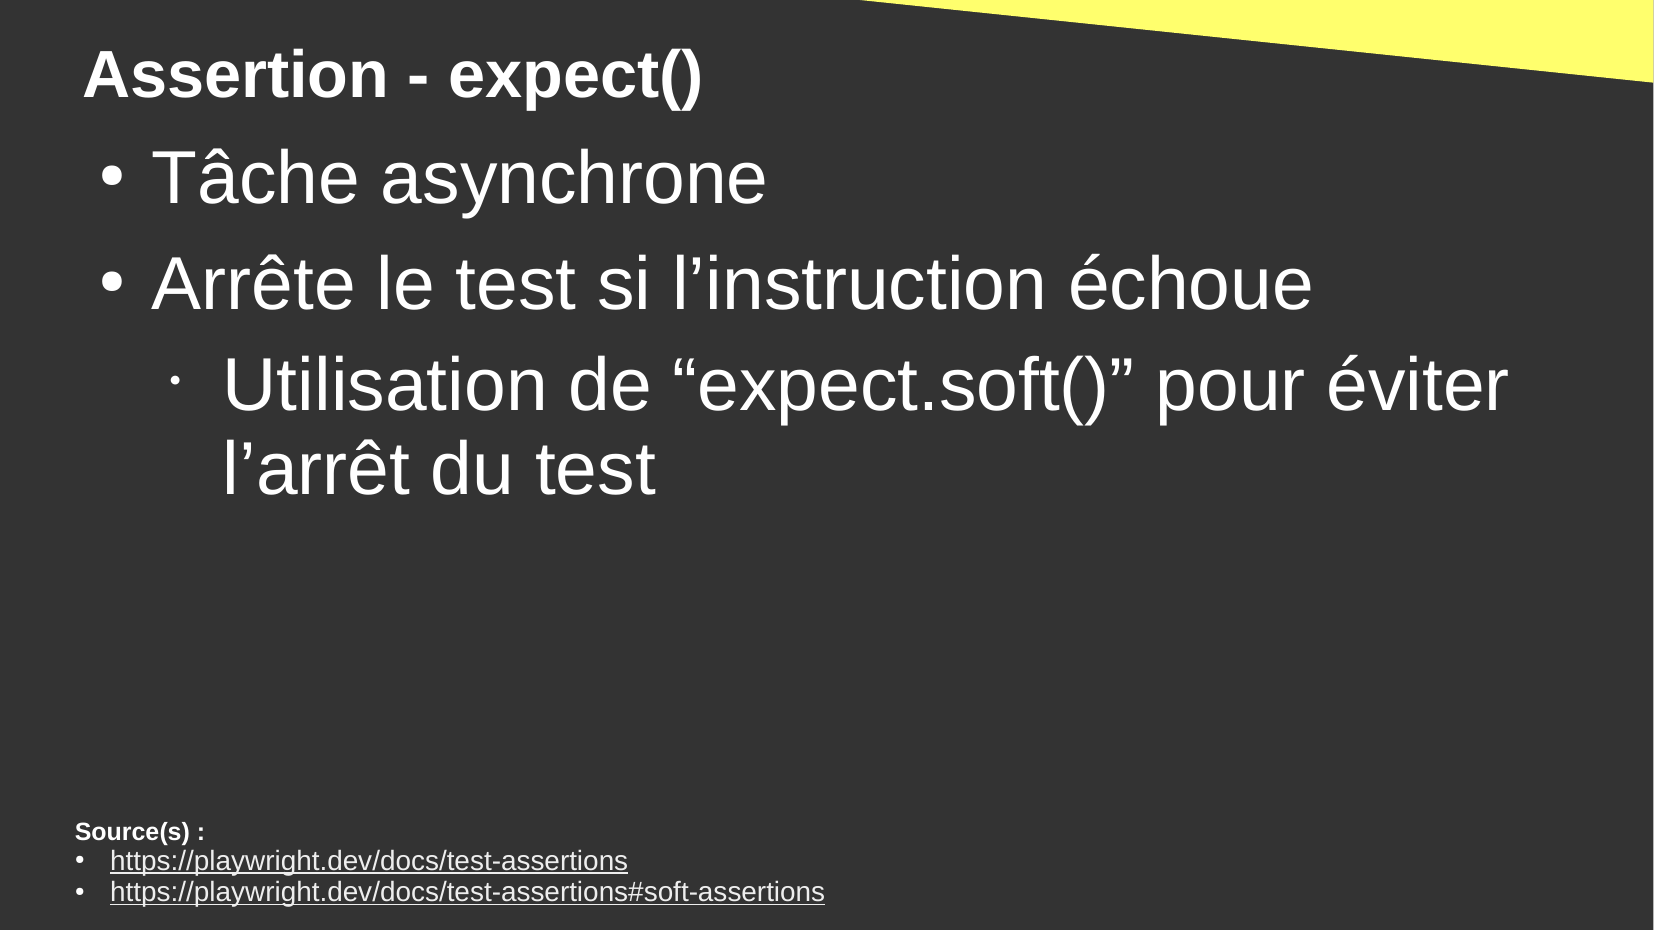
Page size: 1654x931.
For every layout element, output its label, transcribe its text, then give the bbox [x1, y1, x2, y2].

list Tâche asynchrone Arrête le test si l’instruction échoue Utilisation de “expect.soft()” pour éviter l’arrêt du test [80, 135, 1619, 650]
title Assertion - expect() [82, 37, 1004, 119]
text_box Source(s) : https://playwright.dev/docs/test-assertions https://playwright.dev/docs/test-assertions#soft-assertions [60, 791, 1546, 916]
text_box [859, 0, 1654, 83]
